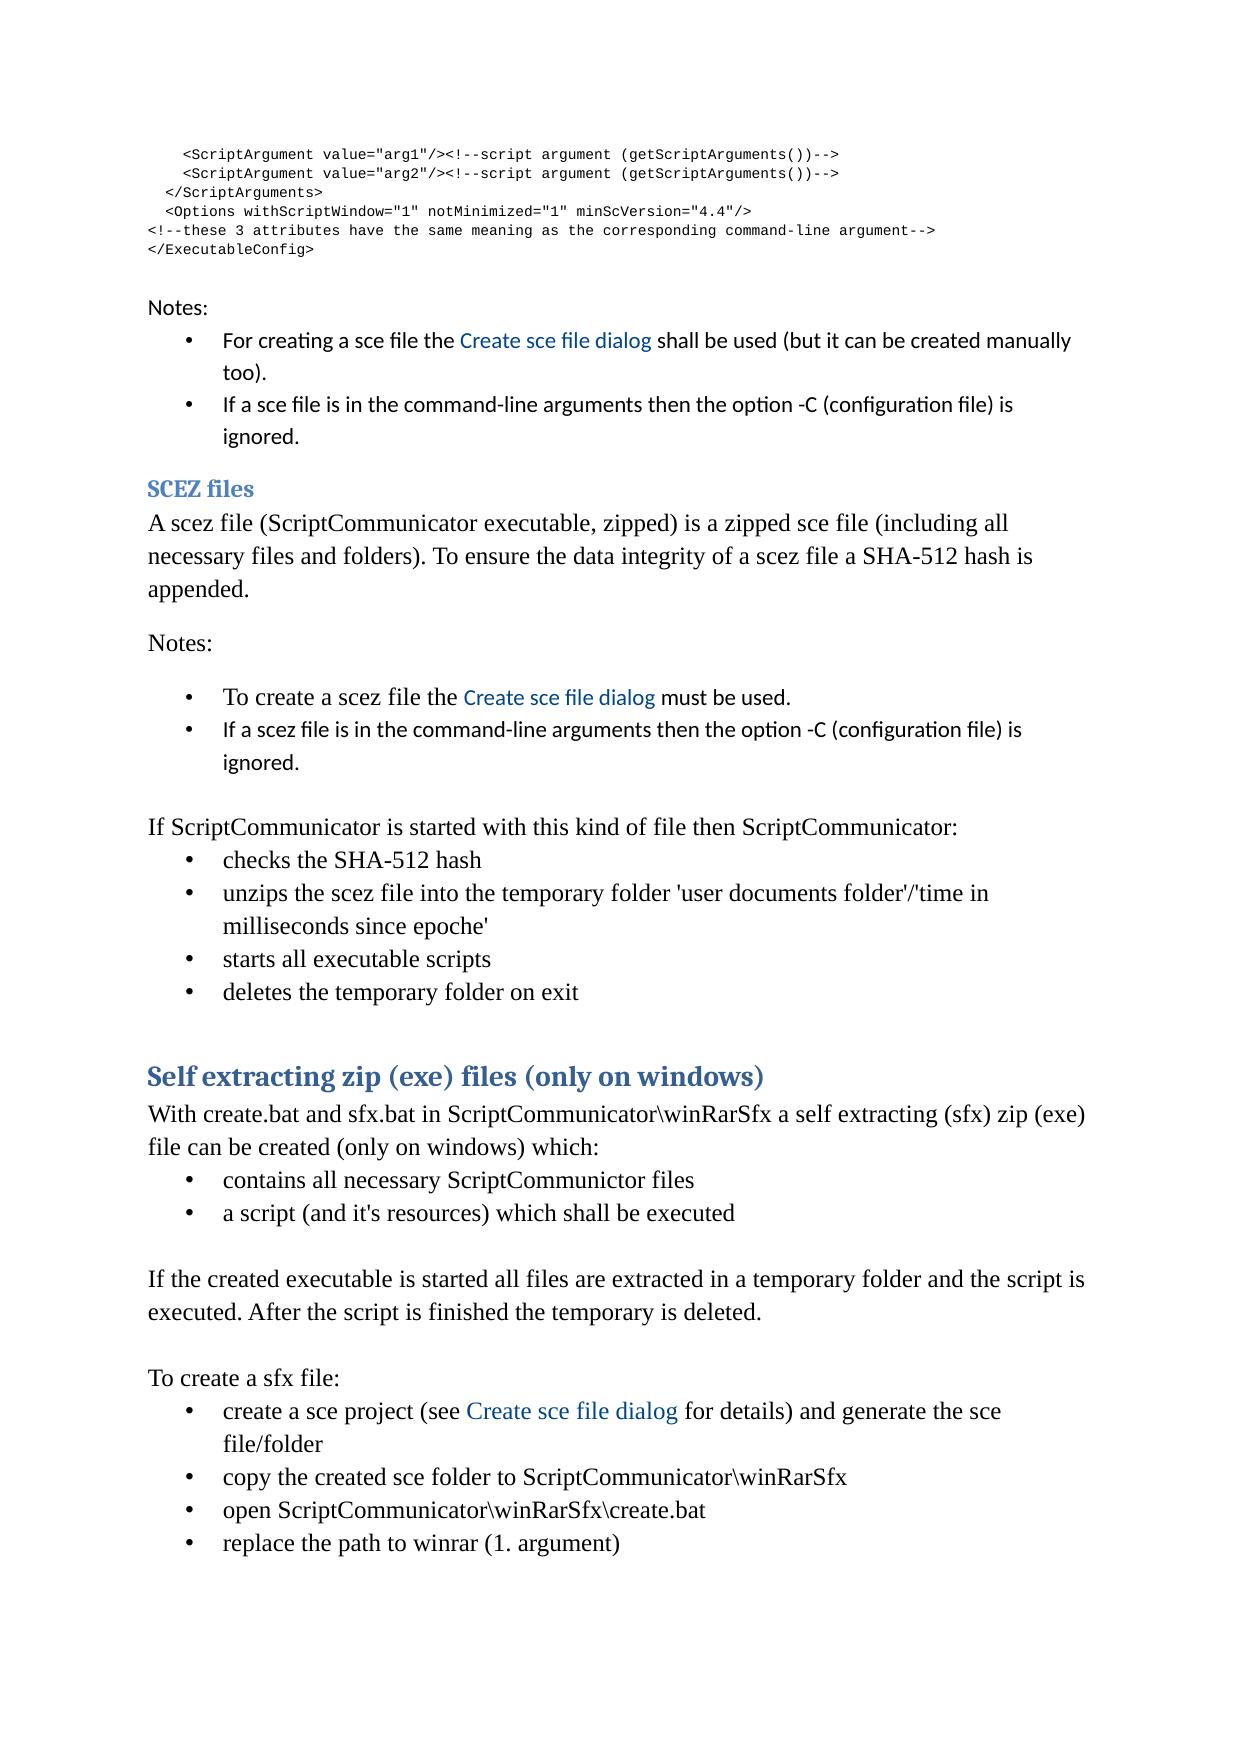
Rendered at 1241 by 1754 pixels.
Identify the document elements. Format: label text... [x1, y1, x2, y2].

list For creating a sce file the Create sce file dialog shall be used (but it can be created manually too). [185, 326, 1093, 386]
text With create.bat and sfx.bat in ScriptCommunicator\winRarSfx a self extracting (sfx) zip (exe) file can be created (only on windows) which: [148, 1099, 1093, 1160]
text To create a sfx file: [148, 1363, 1093, 1392]
list contains all necessary ScriptCommunictor files [185, 1165, 1093, 1193]
list checks the SHA-512 hash [185, 845, 1093, 874]
subtitle SCEZ files [148, 475, 1093, 504]
text A scez file (ScriptCommunicator executable, zipped) is a zipped sce file (including all necessary files and folders). To ensure the data integrity of a scez file a SHA-512 hash is appended. [148, 508, 1093, 603]
text <ScriptArgument value="arg1"/><!--script argument (getScriptArguments())--> [148, 148, 1093, 164]
list open ScriptCommunicator\winRarSfx\create.bat [185, 1495, 1093, 1524]
subtitle Self extracting zip (exe) files (only on windows) [148, 1060, 1093, 1094]
text </ExecutableConfig> [148, 242, 1093, 259]
list unzips the scez file into the temporary folder 'user documents folder'/'time in milliseconds since epoche' [185, 878, 1093, 940]
text <ScriptArgument value="arg2"/><!--script argument (getScriptArguments())--> [148, 167, 1093, 183]
list a script (and it's resources) which shall be executed [185, 1198, 1093, 1226]
list create a sce project (see Create sce file dialog for details) and generate the sce file/folder [185, 1396, 1093, 1458]
text <!--these 3 attributes have the same meaning as the corresponding command-line argument--> [148, 223, 1093, 240]
list If a scez file is in the command-line arguments then the option -C (configuration file) is ignored. [185, 715, 1093, 776]
list If a sce file is in the command-line arguments then the option -C (configuration file) is ignored. [185, 390, 1093, 450]
text <Options withScriptWindow="1" notMinimized="1" minScVersion="4.4"/> [148, 204, 1093, 221]
list starts all executable scripts [185, 944, 1093, 973]
text Notes: [148, 293, 1093, 322]
text </ScriptArguments> [148, 186, 1093, 202]
list To create a scez file the Create sce file dialog must be used. [185, 682, 1093, 711]
list deletes the temporary folder on exit [185, 977, 1093, 1006]
text If ScriptCommunicator is started with this kind of file then ScriptCommunicator: [148, 812, 1093, 841]
list copy the created sce folder to ScriptCommunicator\winRarSfx [185, 1462, 1093, 1491]
text If the created executable is started all files are extracted in a temporary folder and the script is executed. After the script is finished the temporary is deleted. [148, 1264, 1093, 1326]
list replace the path to winrar (1. argument) [185, 1528, 1093, 1557]
text Notes: [148, 628, 1093, 657]
